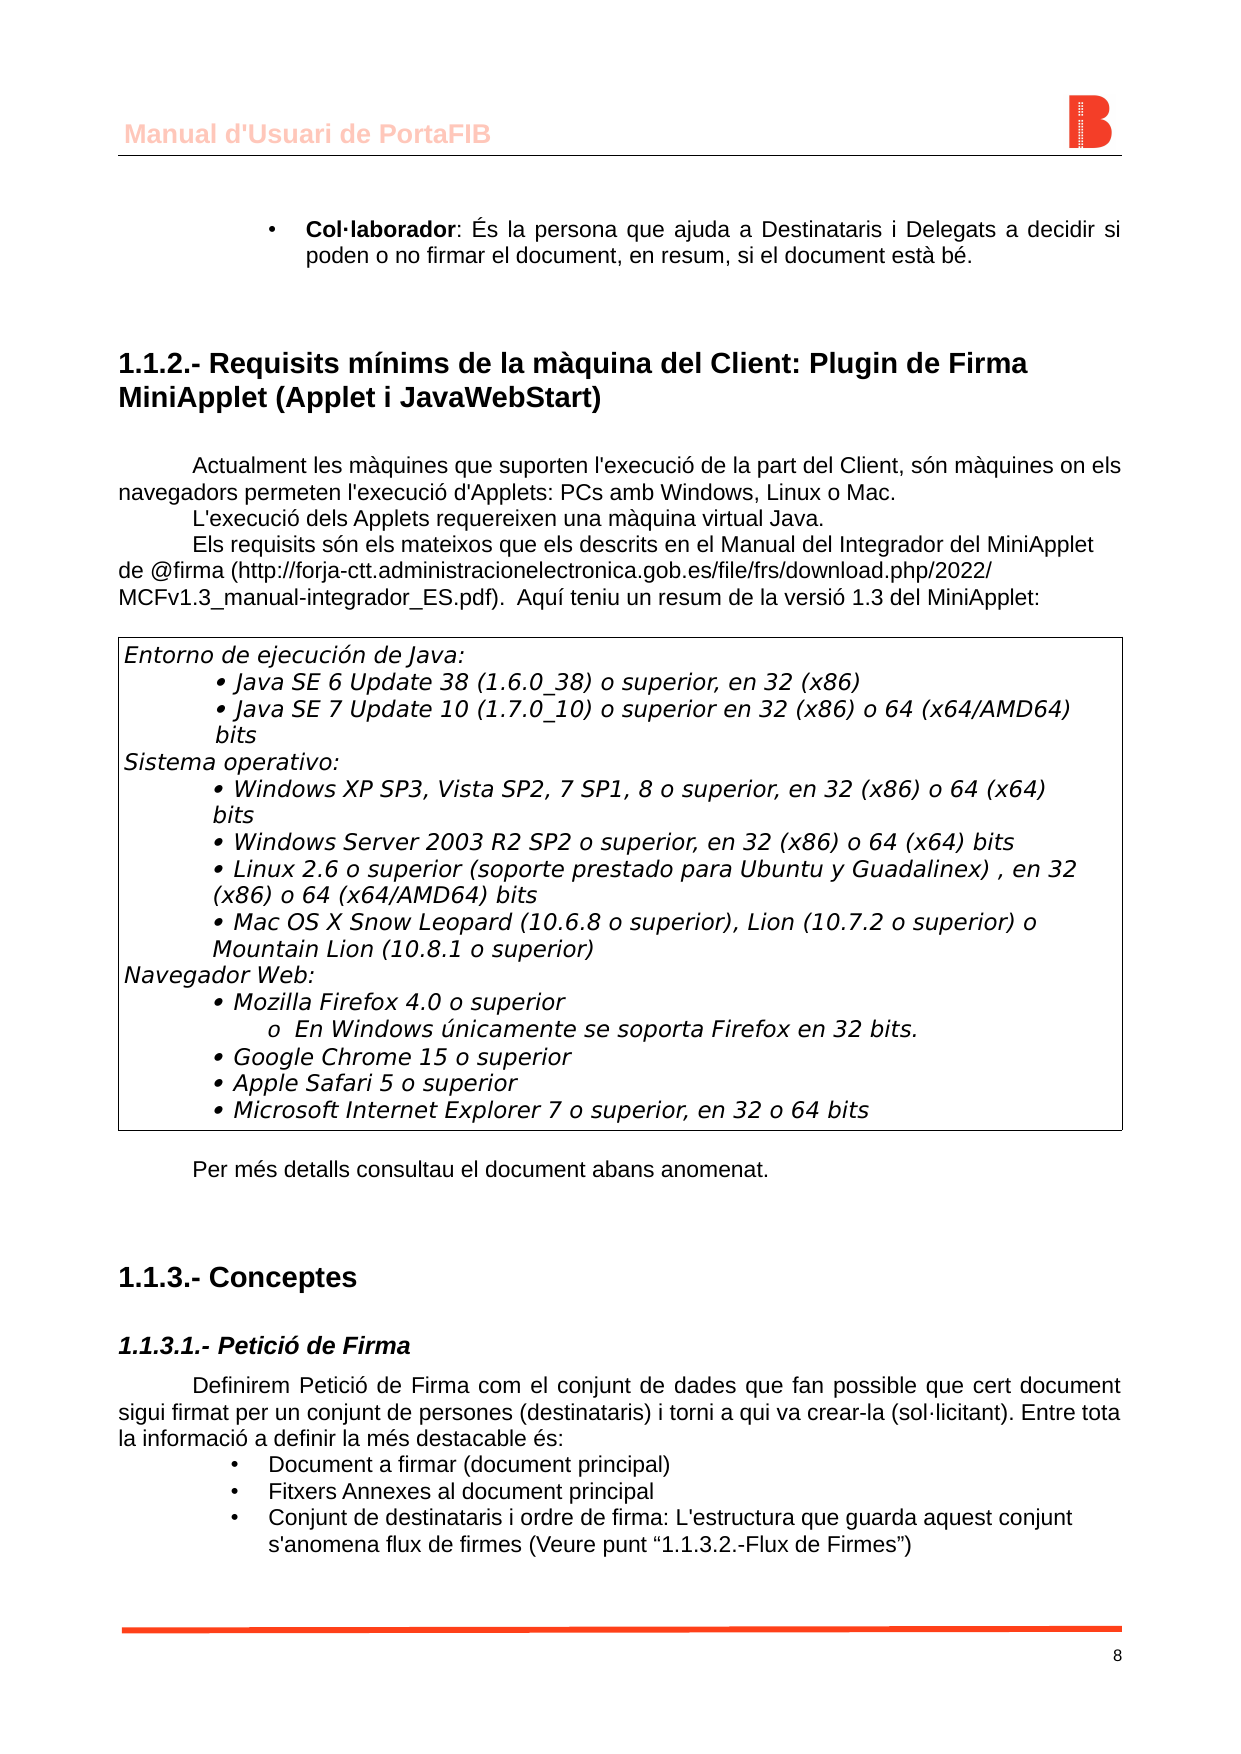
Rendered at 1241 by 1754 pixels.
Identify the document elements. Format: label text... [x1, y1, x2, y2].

table_header Entorno de ejecución de Java: · Java SE 6 Update 38 (1.6.0_38) o superior, en 32 (x86) · Java SE 7 Update 10 (1.7.0_10) o superior en 32 (x86) o 64 (x64/AMD64) bits Sistema operativo: · Windows XP SP3, Vista SP2, 7 SP1, 8 o superior, en 32 (x86) o 64 (x64) bits · Windows Server 2003 R2 SP2 o superior, en 32 (x86) o 64 (x64) bits · Linux 2.6 o superior (soporte prestado para Ubuntu y Guadalinex) , en 32 (x86) o 64 (x64/AMD64) bits · Mac OS X Snow Leopard (10.6.8 o superior), Lion (10.7.2 o superior) o Mountain Lion (10.8.1 o superior) Navegador Web: · Mozilla Firefox 4.0 o superior o En Windows únicamente se soporta Firefox en 32 bits. · Google Chrome 15 o superior · Apple Safari 5 o superior · Microsoft Internet Explorer 7 o superior, en 32 o 64 bits [119, 638, 1122, 1129]
list Conjunt de destinataris i ordre de firma: L'estructura que guarda aquest conjunt s'anomena flux de firmes (Veure punt “1.1.3.2.-Flux de Firmes”) [231, 1504, 1122, 1557]
subtitle Requisits mínims de la màquina del Client: Plugin de Firma MiniApplet (Applet i JavaWebStart) [118, 346, 1122, 413]
text L'execució dels Applets requereixen una màquina virtual Java. [118, 505, 1122, 531]
picture [1063, 94, 1117, 150]
list Fitxers Annexes al document principal [231, 1478, 1122, 1504]
list Document a firmar (document principal) [231, 1451, 1122, 1478]
subtitle Conceptes [118, 1260, 1122, 1294]
text Per més detalls consultau el document abans anomenat. [118, 1156, 1122, 1182]
text Definirem Petició de Firma com el conjunt de dades que fan possible que cert document sigui firmat per un conjunt de persones (destinataris) i torni a qui va crear-la (sol·licitant). Entre tota la informació a definir la més destacable és: [118, 1372, 1122, 1451]
subtitle Petició de Firma [118, 1331, 1122, 1360]
text Actualment les màquines que suporten l'execució de la part del Client, són màquines on els navegadors permeten l'execució d'Applets: PCs amb Windows, Linux o Mac. [118, 452, 1122, 505]
text Els requisits són els mateixos que els descrits en el Manual del Integrador del MiniApplet de @firma (http://forja-ctt.administracionelectronica.gob.es/file/frs/download.php/2022/MCFv1.3_manual-integrador_ES.pdf). Aquí teniu un resum de la versió 1.3 del MiniApplet: [118, 531, 1122, 610]
list Col·laborador: És la persona que ajuda a Destinataris i Delegats a decidir si poden o no firmar el document, en resum, si el document està bé. [268, 216, 1122, 268]
